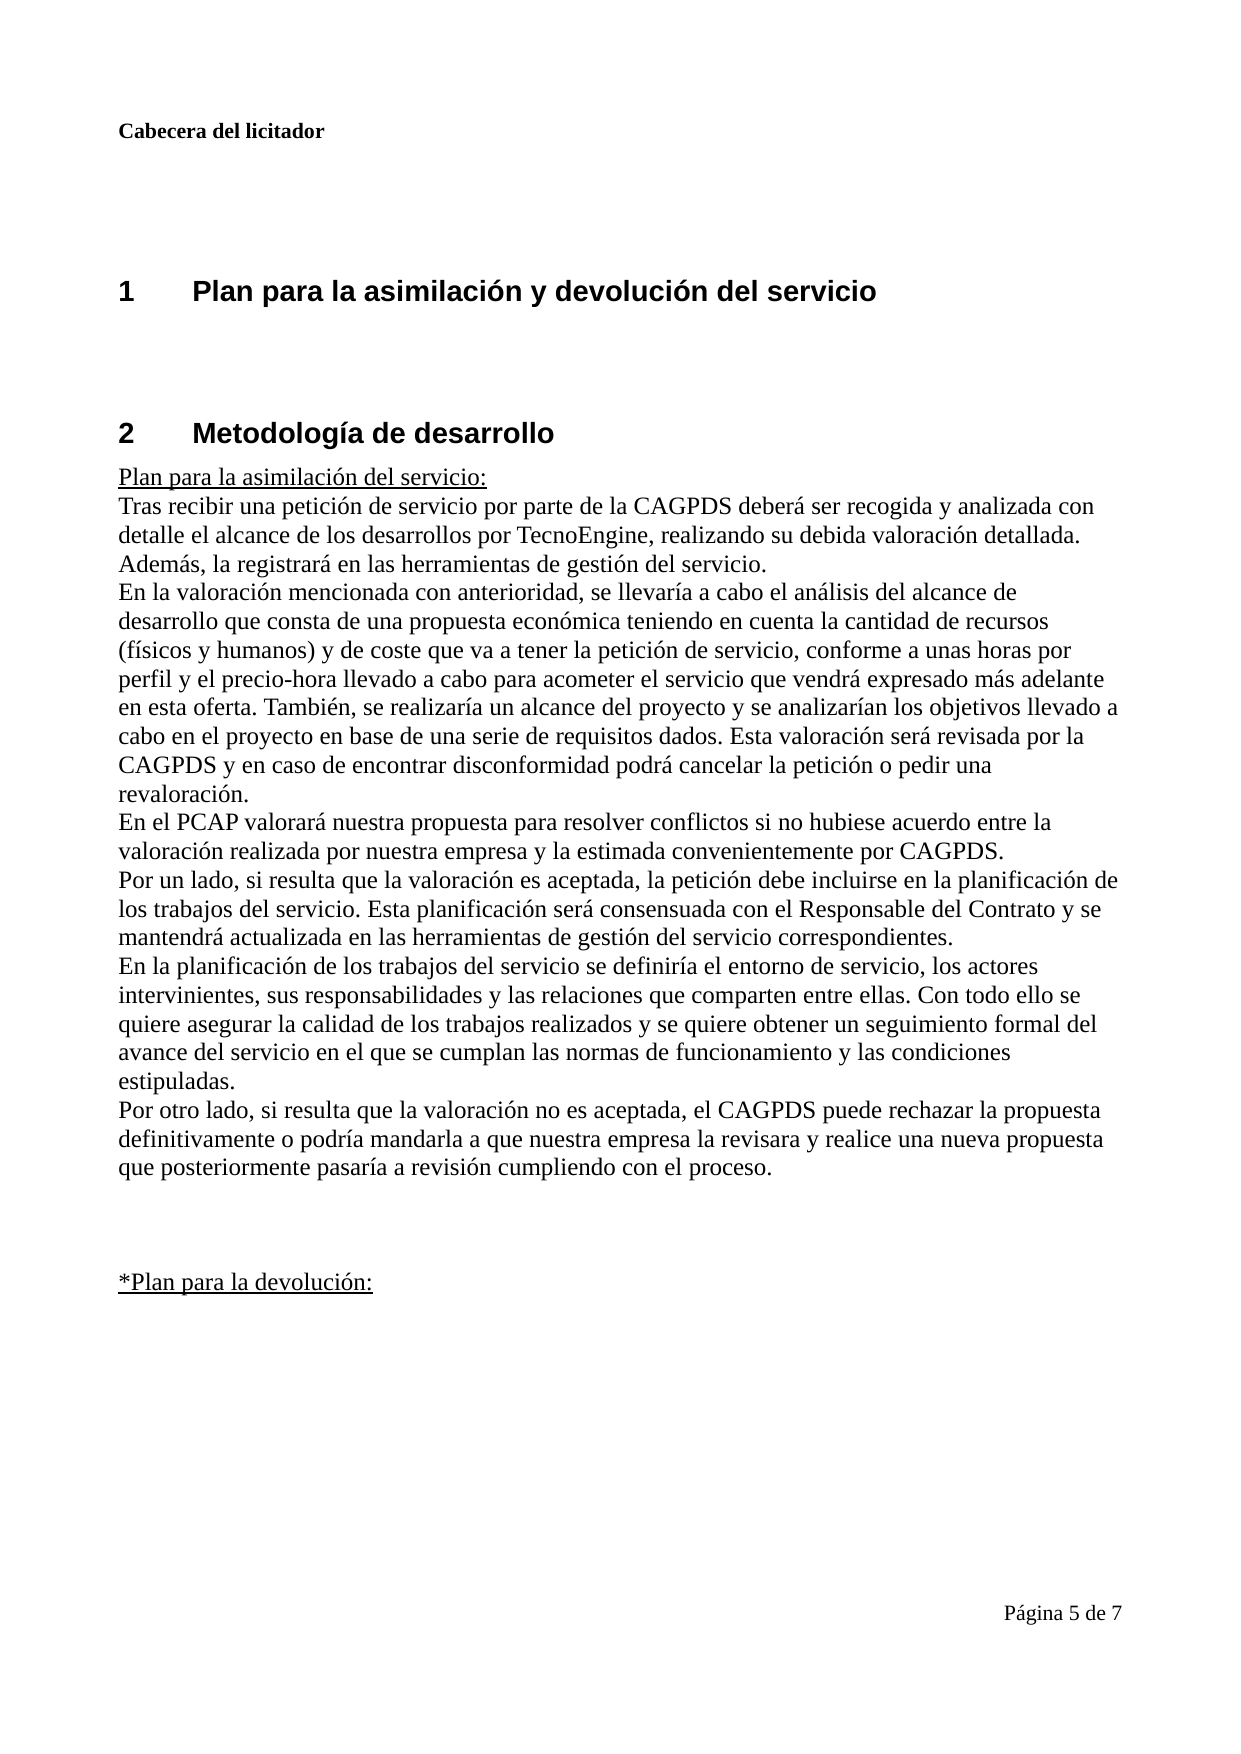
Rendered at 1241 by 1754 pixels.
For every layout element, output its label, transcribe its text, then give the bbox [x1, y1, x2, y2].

text En la planificación de los trabajos del servicio se definiría el entorno de servicio, los actores intervinientes, sus responsabilidades y las relaciones que comparten entre ellas. Con todo ello se quiere asegurar la calidad de los trabajos realizados y se quiere obtener un seguimiento formal del avance del servicio en el que se cumplan las normas de funcionamiento y las condiciones estipuladas. [118, 951, 1122, 1095]
subtitle Plan para la asimilación y devolución del servicio [118, 274, 1122, 307]
text En el PCAP valorará nuestra propuesta para resolver conflictos si no hubiese acuerdo entre la valoración realizada por nuestra empresa y la estimada convenientemente por CAGPDS. [118, 807, 1122, 865]
text En la valoración mencionada con anterioridad, se llevaría a cabo el análisis del alcance de desarrollo que consta de una propuesta económica teniendo en cuenta la cantidad de recursos (físicos y humanos) y de coste que va a tener la petición de servicio, conforme a unas horas por perfil y el precio-hora llevado a cabo para acometer el servicio que vendrá expresado más adelante en esta oferta. También, se realizaría un alcance del proyecto y se analizarían los objetivos llevado a cabo en el proyecto en base de una serie de requisitos dados. Esta valoración será revisada por la CAGPDS y en caso de encontrar disconformidad podrá cancelar la petición o pedir una revaloración. [118, 577, 1122, 807]
text Por otro lado, si resulta que la valoración no es aceptada, el CAGPDS puede rechazar la propuesta definitivamente o podría mandarla a que nuestra empresa la revisara y realice una nueva propuesta que posteriormente pasaría a revisión cumpliendo con el proceso. [118, 1095, 1122, 1181]
text Por un lado, si resulta que la valoración es aceptada, la petición debe incluirse en la planificación de los trabajos del servicio. Esta planificación será consensuada con el Responsable del Contrato y se mantendrá actualizada en las herramientas de gestión del servicio correspondientes. [118, 865, 1122, 951]
subtitle Metodología de desarrollo [118, 416, 1122, 450]
text Plan para la asimilación del servicio: [118, 462, 1122, 491]
text *Plan para la devolución: [118, 1267, 1122, 1296]
text Tras recibir una petición de servicio por parte de la CAGPDS deberá ser recogida y analizada con detalle el alcance de los desarrollos por TecnoEngine, realizando su debida valoración detallada. Además, la registrará en las herramientas de gestión del servicio. [118, 491, 1122, 577]
